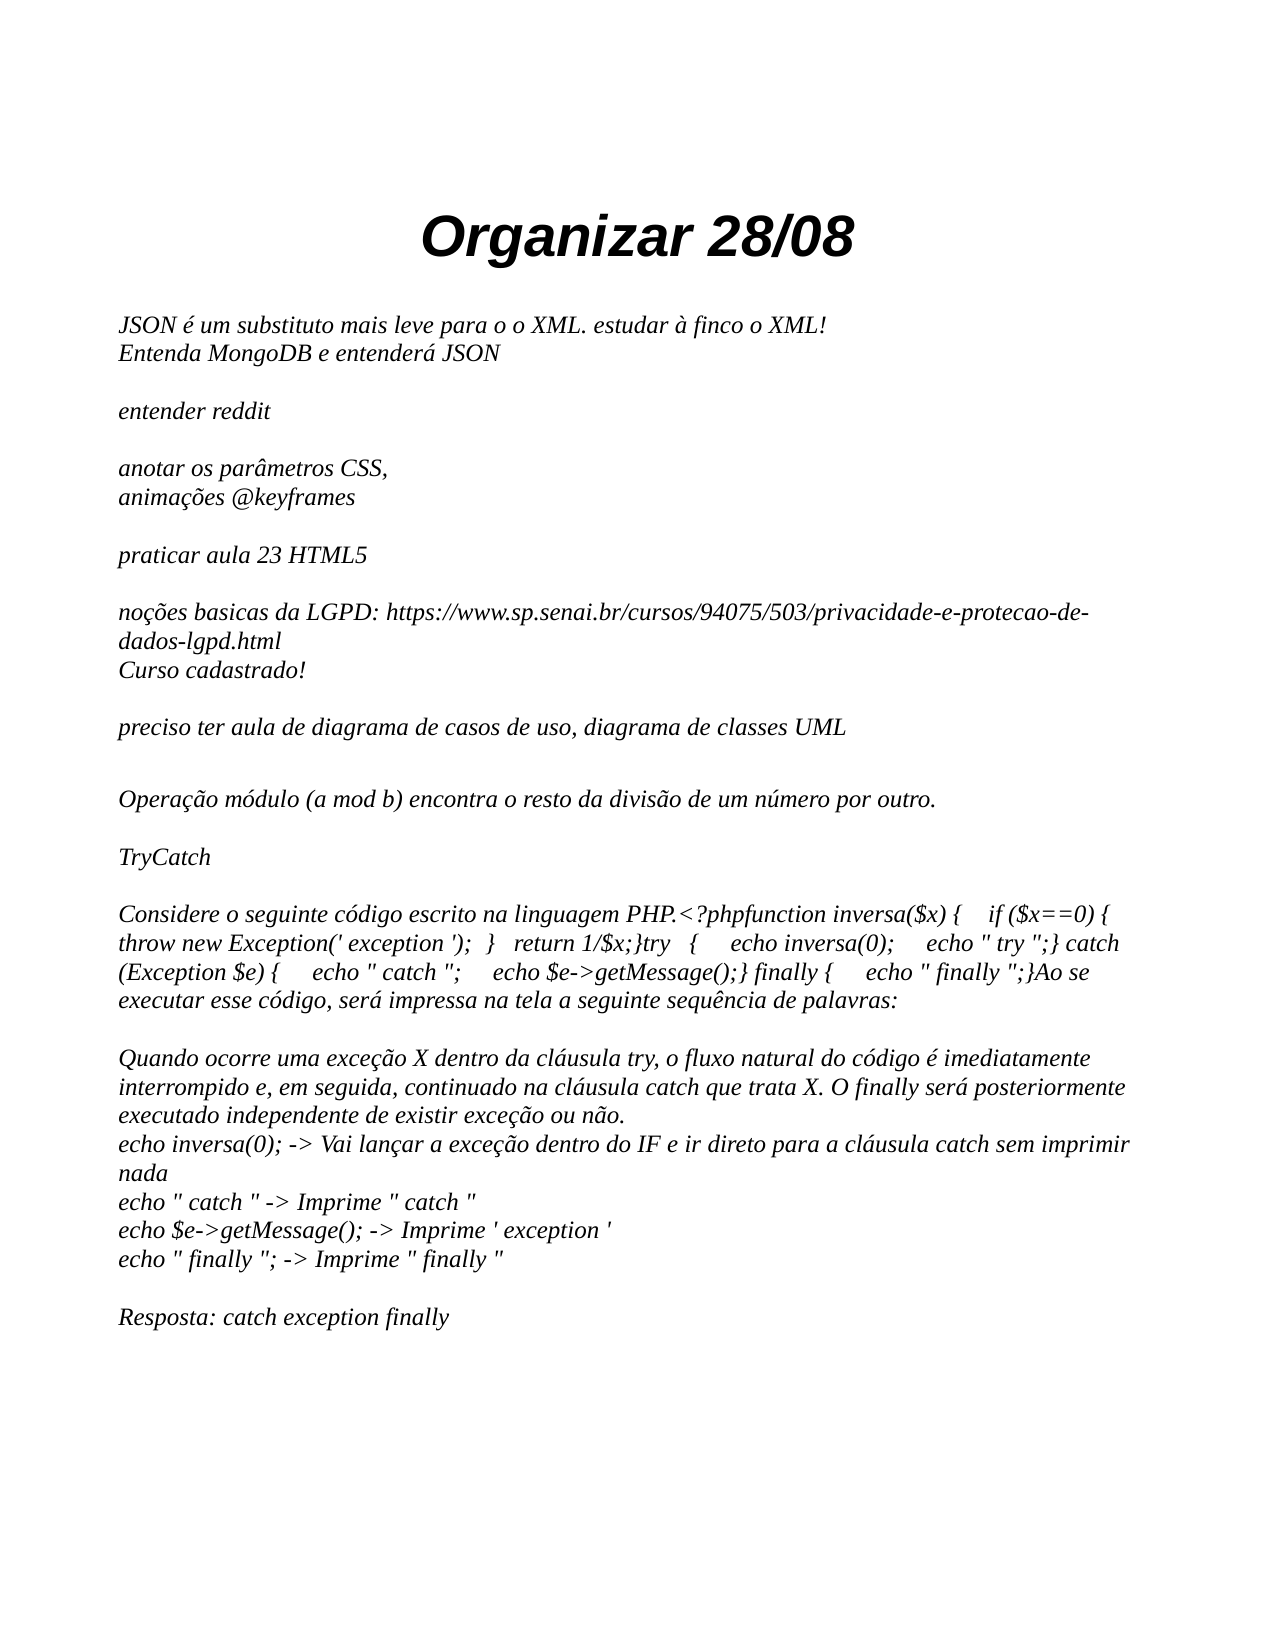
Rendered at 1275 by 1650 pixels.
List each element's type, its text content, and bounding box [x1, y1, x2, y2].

title Organizar 28/08 [118, 201, 1157, 268]
text Operação módulo (a mod b) encontra o resto da divisão de um número por outro. TryCatch Considere o seguinte código escrito na linguagem PHP.<?phpfunction inversa($x) { if ($x==0) { throw new Exception(' exception '); } return 1/$x;}try { echo inversa(0); echo " try ";} catch (Exception $e) { echo " catch "; echo $e->getMessage();} finally { echo " finally ";}Ao se executar esse código, será impressa na tela a seguinte sequência de palavras: Quando ocorre uma exceção X dentro da cláusula try, o fluxo natural do código é imediatamente interrompido e, em seguida, continuado na cláusula catch que trata X. O finally será posteriormente executado independente de existir exceção ou não. echo inversa(0); -> Vai lançar a exceção dentro do IF e ir direto para a cláusula catch sem imprimir nada echo " catch " -> Imprime " catch " echo $e->getMessage(); -> Imprime ' exception ' echo " finally "; -> Imprime " finally " Resposta: catch exception finally [118, 756, 1157, 1331]
text JSON é um substituto mais leve para o o XML. estudar à finco o XML! Entenda MongoDB e entenderá JSON entender reddit anotar os parâmetros CSS, animações @keyframes praticar aula 23 HTML5 noções basicas da LGPD: https://www.sp.senai.br/cursos/94075/503/privacidade-e-protecao-de-dados-lgpd.html Curso cadastrado! preciso ter aula de diagrama de casos de uso, diagrama de classes UML [118, 281, 1157, 741]
